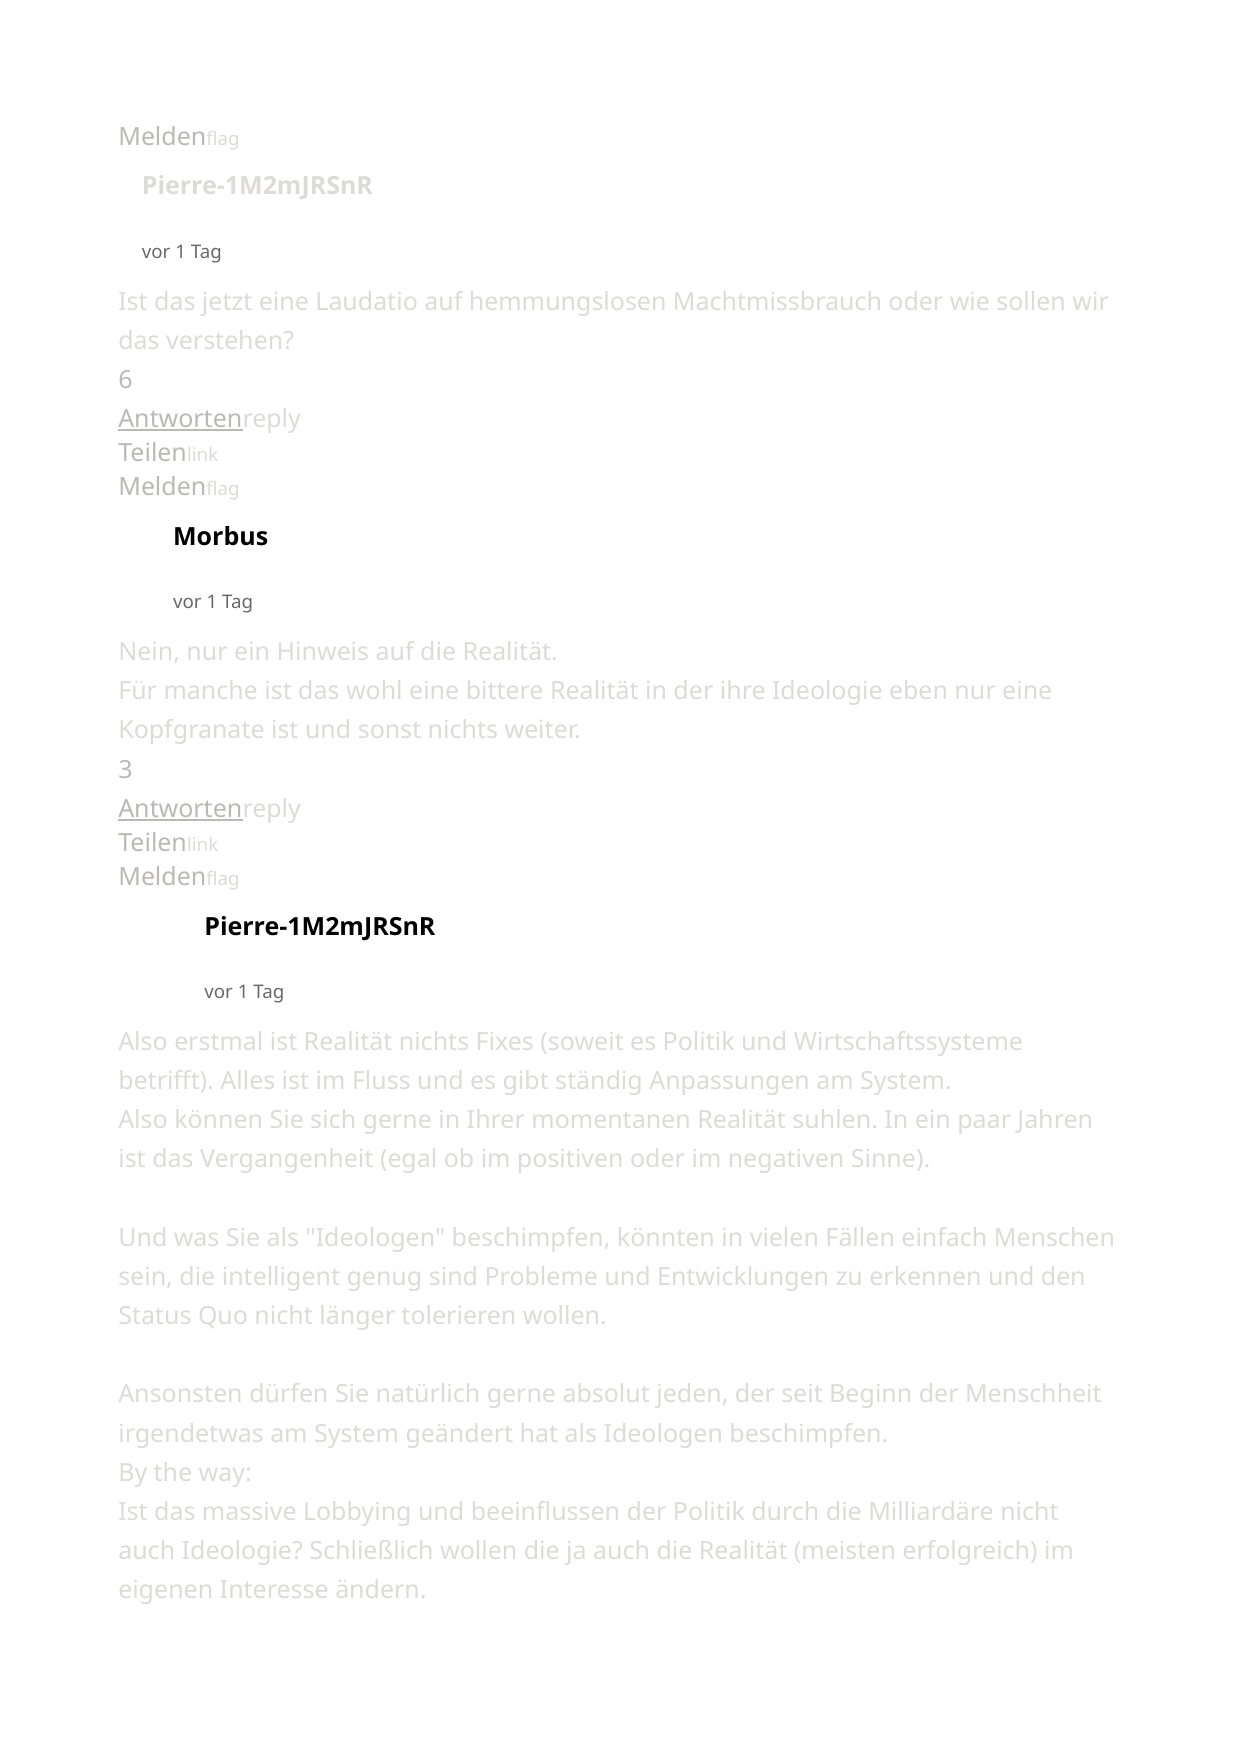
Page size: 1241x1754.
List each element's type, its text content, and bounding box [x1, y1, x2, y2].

text Meldenflag [118, 118, 1122, 152]
text Nein, nur ein Hinweis auf die Realität. Für manche ist das wohl eine bittere Realität in der ihre Ideologie eben nur eine Kopfgranate ist und sonst nichts weiter. [118, 634, 1122, 746]
text Teilenlink [118, 435, 1122, 469]
text Morbus [173, 518, 1114, 552]
text Teilenlink [118, 824, 1122, 858]
text Antwortenreply [118, 790, 1122, 824]
text Pierre-1M2mJRSnR [204, 908, 1114, 942]
text 3 [118, 751, 1122, 785]
text Meldenflag [118, 858, 1122, 893]
text 6 [118, 361, 1122, 396]
text Antwortenreply [118, 401, 1122, 435]
text vor 1 Tag [204, 979, 1117, 1004]
text Ist das jetzt eine Laudatio auf hemmungslosen Machtmissbrauch oder wie sollen wir das verstehen? [118, 283, 1122, 356]
text Meldenflag [118, 469, 1122, 503]
text Pierre-1M2mJRSnR [142, 168, 1114, 202]
text vor 1 Tag [142, 238, 1117, 264]
text vor 1 Tag [173, 589, 1117, 614]
text Also erstmal ist Realität nichts Fixes (soweit es Politik und Wirtschaftssysteme betrifft). Alles ist im Fluss und es gibt ständig Anpassungen am System. Also können Sie sich gerne in Ihrer momentanen Realität suhlen. In ein paar Jahren ist das Vergangenheit (egal ob im positiven oder im negativen Sinne). Und was Sie als "Ideologen" beschimpfen, könnten in vielen Fällen einfach Menschen sein, die intelligent genug sind Probleme und Entwicklungen zu erkennen und den Status Quo nicht länger tolerieren wollen. Ansonsten dürfen Sie natürlich gerne absolut jeden, der seit Beginn der Menschheit irgendetwas am System geändert hat als Ideologen beschimpfen. By the way: Ist das massive Lobbying und beeinflussen der Politik durch die Milliardäre nicht auch Ideologie? Schließlich wollen die ja auch die Realität (meisten erfolgreich) im eigenen Interesse ändern. [118, 1023, 1122, 1606]
